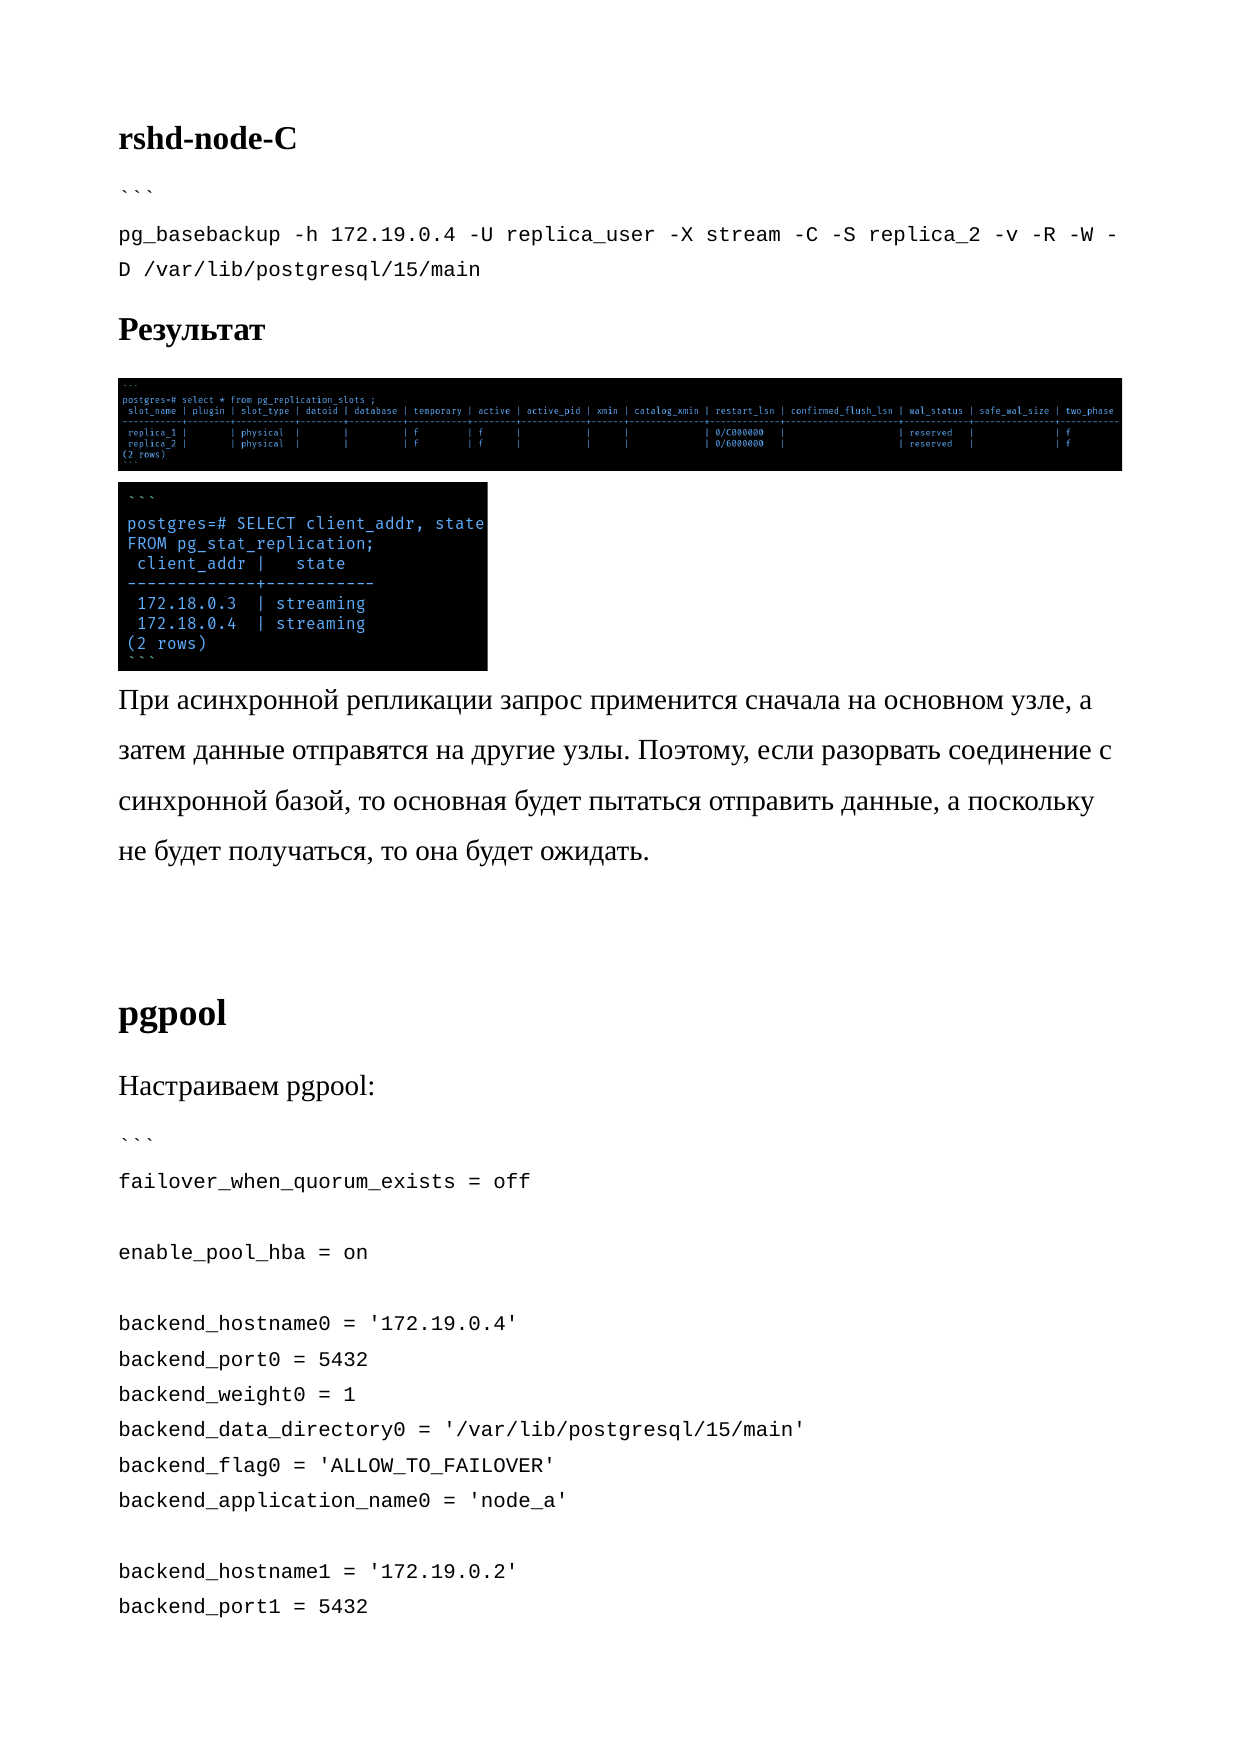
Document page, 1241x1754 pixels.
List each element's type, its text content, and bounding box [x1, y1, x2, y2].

text enable_pool_hba = on [118, 1242, 1122, 1266]
text ``` [118, 188, 1122, 212]
text failover_when_quorum_exists = off [118, 1172, 1122, 1195]
text backend_application_name0 = 'node_a' [118, 1490, 1122, 1514]
picture [118, 482, 488, 671]
text При асинхронной репликации запрос применится сначала на основном узле, а затем данные отправятся на другие узлы. Поэтому, если разорвать соединение с синхронной базой, то основная будет пытаться отправить данные, а поскольку не будет получаться, то она будет ожидать. [118, 682, 1122, 867]
text backend_data_directory0 = '/var/lib/postgresql/15/main' [118, 1419, 1122, 1443]
text Настраиваем pgpool: [118, 1068, 1122, 1101]
text backend_hostname1 = '172.19.0.2' [118, 1561, 1122, 1585]
subtitle pgpool [118, 991, 1122, 1034]
text backend_port1 = 5432 [118, 1597, 1122, 1620]
text pg_basebackup -h 172.19.0.4 -U replica_user -X stream -C -S replica_2 -v -R -W -D /var/lib/postgresql/15/main [118, 223, 1122, 283]
text backend_flag0 = 'ALLOW_TO_FAILOVER' [118, 1455, 1122, 1478]
text backend_port0 = 5432 [118, 1349, 1122, 1372]
text backend_weight0 = 1 [118, 1384, 1122, 1408]
text backend_hostname0 = '172.19.0.4' [118, 1313, 1122, 1337]
text ``` [118, 1136, 1122, 1160]
subtitle rshd-node-C [118, 118, 1122, 156]
subtitle Результат [118, 309, 1122, 347]
picture [118, 378, 1123, 471]
